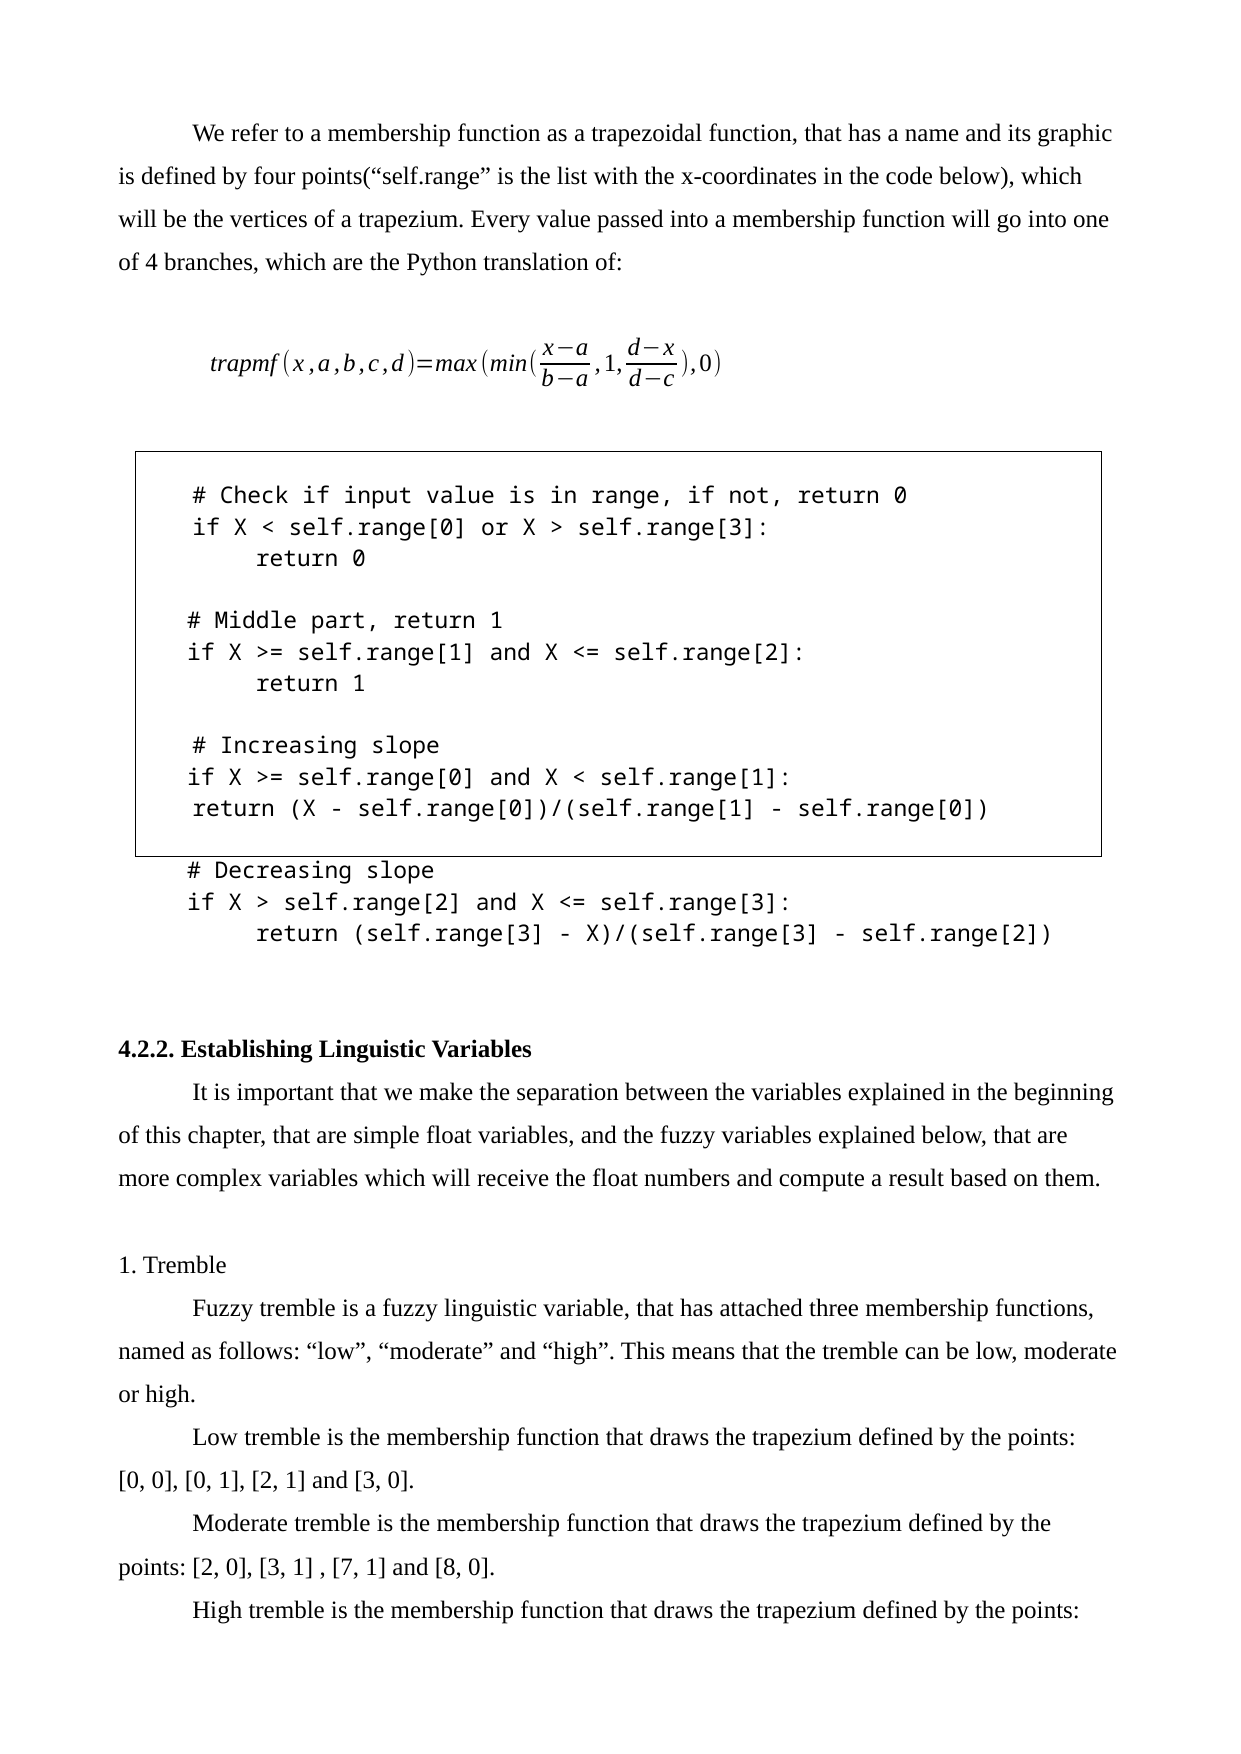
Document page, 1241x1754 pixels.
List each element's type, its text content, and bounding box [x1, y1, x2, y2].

text We refer to a membership function as a trapezoidal function, that has a name and its graphic is defined by four points(“self.range” is the list with the x-coordinates in the code below), which will be the vertices of a trapezium. Every value passed into a membership function will go into one of 4 branches, which are the Python translation of: [118, 118, 1122, 276]
text # Check if input value is in range, if not, return 0 [136, 479, 1101, 510]
text [1102, 729, 1122, 760]
text [118, 667, 135, 698]
text return (X - self.range[0])/(self.range[1] - self.range[0]) [136, 792, 1101, 823]
text [1102, 604, 1122, 635]
text [118, 604, 135, 635]
text Moderate tremble is the membership function that draws the trapezium defined by the points: [2, 0], [3, 1] , [7, 1] and [8, 0]. [118, 1508, 1122, 1580]
text [0, 0], [0, 1], [2, 1] and [3, 0]. [118, 1465, 1122, 1494]
text [118, 542, 135, 573]
text Fuzzy tremble is a fuzzy linguistic variable, that has attached three membership functions, named as follows: “low”, “moderate” and “high”. This means that the tremble can be low, moderate or high. [118, 1293, 1122, 1408]
text if X > self.range[2] and X <= self.range[3]: [118, 885, 1122, 917]
text if X >= self.range[0] and X < self.range[1]: [136, 760, 1101, 792]
text 1. Tremble [118, 1250, 1122, 1278]
text if X < self.range[0] or X > self.range[3]: [136, 510, 1101, 542]
text # Middle part, return 1 [136, 604, 1101, 635]
text return (self.range[3] - X)/(self.range[3] - self.range[2]) [118, 917, 1122, 948]
text if X >= self.range[1] and X <= self.range[2]: [136, 635, 1101, 667]
text High tremble is the membership function that draws the trapezium defined by the points: [118, 1595, 1122, 1623]
text It is important that we make the separation between the variables explained in the beginning of this chapter, that are simple float variables, and the fuzzy variables explained below, that are more complex variables which will receive the float numbers and compute a result based on them. [118, 1077, 1122, 1192]
text [1102, 542, 1122, 573]
text [118, 729, 135, 760]
text return 0 [136, 542, 1101, 573]
text # Increasing slope [136, 729, 1101, 760]
text Low tremble is the membership function that draws the trapezium defined by the points: [118, 1422, 1122, 1451]
text return 1 [136, 667, 1101, 698]
text 4.2.2. Establishing Linguistic Variables [118, 1034, 1122, 1063]
text # Decreasing slope [118, 854, 1122, 885]
text [1102, 667, 1122, 698]
